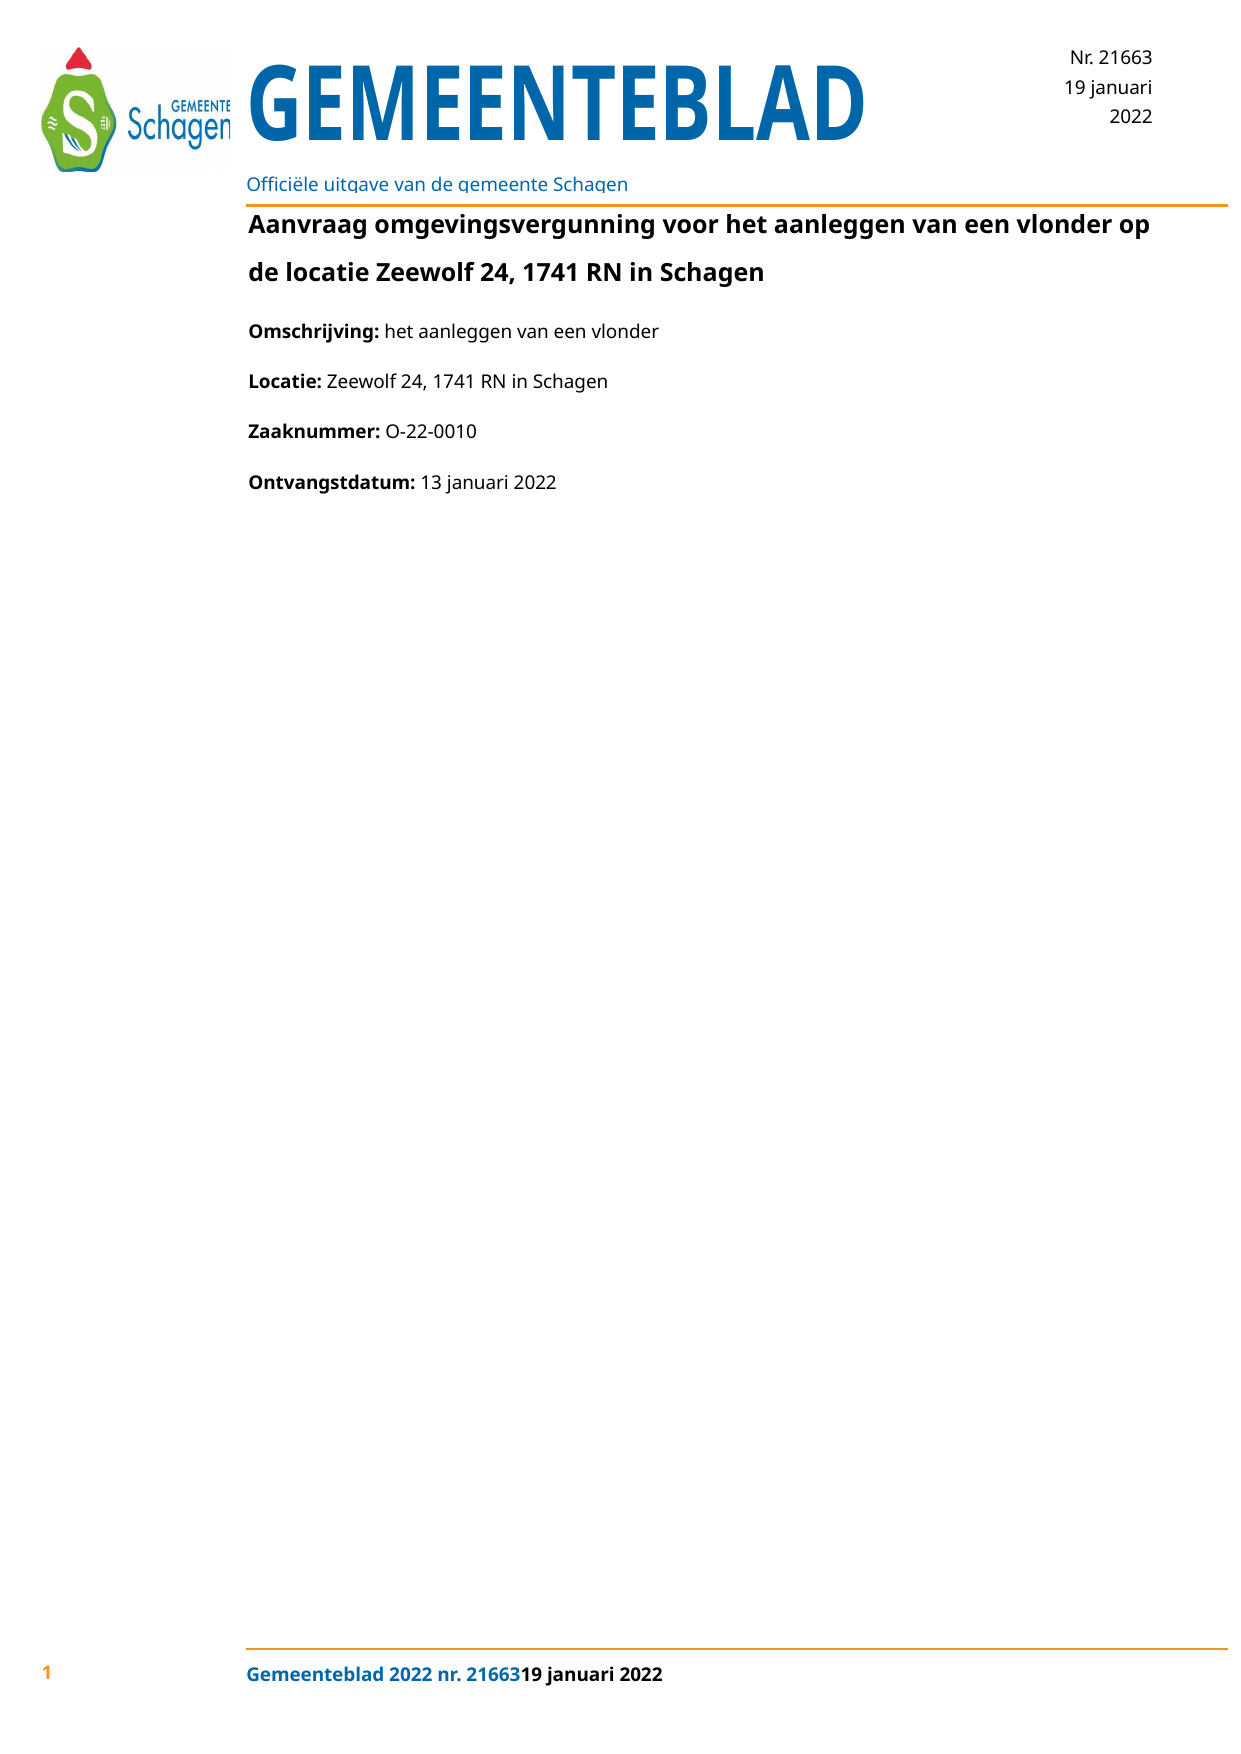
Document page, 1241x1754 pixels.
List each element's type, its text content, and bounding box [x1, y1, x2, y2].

text Locatie: Zeewolf 24, 1741 RN in Schagen [248, 368, 1152, 394]
text Zaaknummer: O-22-0010 [248, 419, 1152, 444]
text Omschrijving: het aanleggen van een vlonder [248, 318, 1152, 344]
text Ontvangstdatum: 13 januari 2022 [248, 469, 1152, 495]
text Aanvraag omgevingsvergunning voor het aanleggen van een vlonder op de locatie Zeewolf 24, 1741 RN in Schagen [248, 207, 1152, 288]
picture [41, 47, 231, 172]
